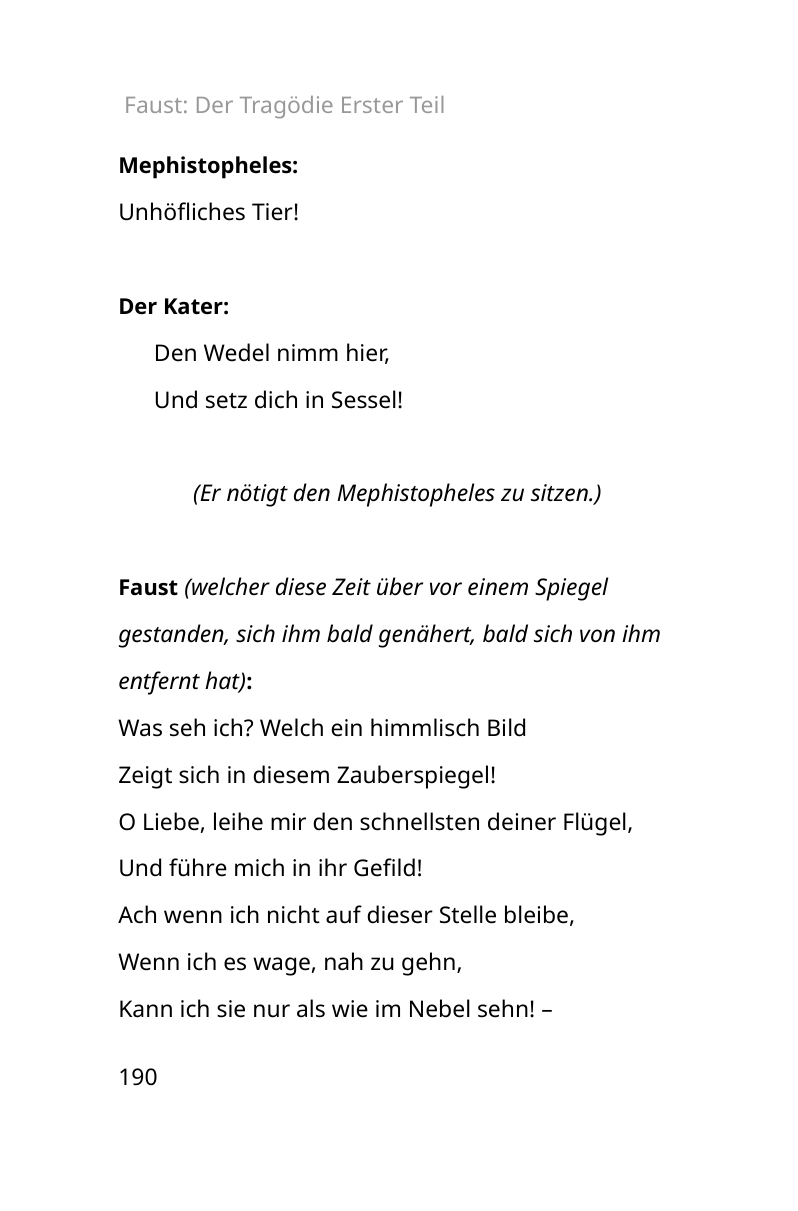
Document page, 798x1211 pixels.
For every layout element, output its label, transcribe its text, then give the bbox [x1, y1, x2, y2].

text Mephistopheles: Unhöfliches Tier! [118, 149, 679, 227]
text Der Kater: Den Wedel nimm hier, Und setz dich in Sessel! [118, 261, 679, 415]
text Faust (welcher diese Zeit über vor einem Spiegel gestanden, sich ihm bald genähert, bald sich von ihm entfernt hat): Was seh ich? Welch ein himmlisch Bild Zeigt sich in diesem Zauberspiegel! O Liebe, leihe mir den schnellsten deiner Flügel, Und führe mich in ihr Gefild! Ach wenn ich nicht auf dieser Stelle bleibe, Wenn ich es wage, nah zu gehn, Kann ich sie nur als wie im Nebel sehn! – [118, 536, 679, 1024]
text (Er nötigt den Mephistopheles zu sitzen.) [118, 448, 679, 509]
